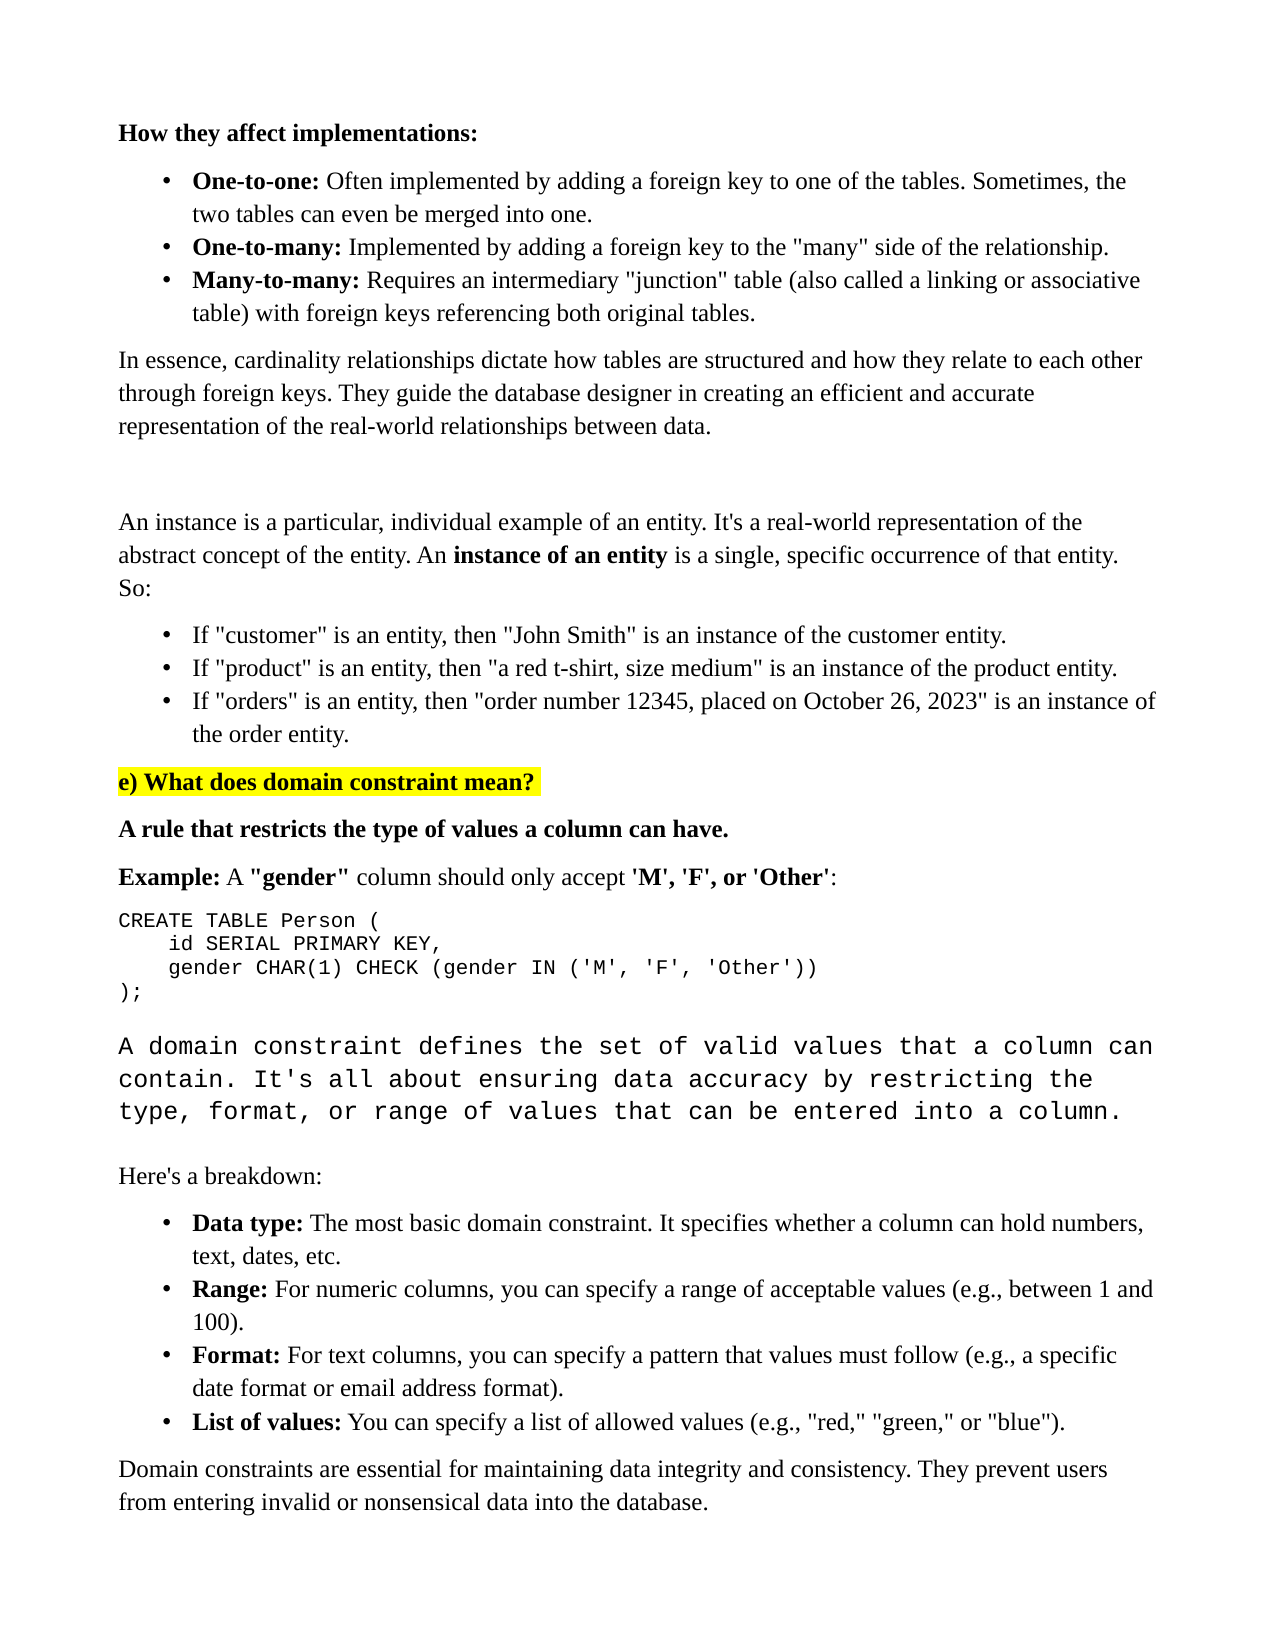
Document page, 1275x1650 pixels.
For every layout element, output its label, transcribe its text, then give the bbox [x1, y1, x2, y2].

text A rule that restricts the type of values a column can have. [118, 814, 1157, 843]
list Many-to-many: Requires an intermediary "junction" table (also called a linking or associative table) with foreign keys referencing both original tables. [162, 265, 1157, 327]
list One-to-one: Often implemented by adding a foreign key to one of the tables. Sometimes, the two tables can even be merged into one. [162, 166, 1157, 227]
list If "orders" is an entity, then "order number 12345, placed on October 26, 2023" is an instance of the order entity. [162, 686, 1157, 748]
text In essence, cardinality relationships dictate how tables are structured and how they relate to each other through foreign keys. They guide the database designer in creating an efficient and accurate representation of the real-world relationships between data. [118, 345, 1157, 440]
text Domain constraints are essential for maintaining data integrity and consistency. They prevent users from entering invalid or nonsensical data into the database. [118, 1454, 1157, 1516]
list One-to-many: Implemented by adding a foreign key to the "many" side of the relationship. [162, 232, 1157, 261]
list List of values: You can specify a list of allowed values (e.g., "red," "green," or "blue"). [162, 1407, 1157, 1435]
text gender CHAR(1) CHECK (gender IN ('M', 'F', 'Other')) [118, 957, 1157, 981]
text Here's a breakdown: [118, 1161, 1157, 1189]
list If "product" is an entity, then "a red t-shirt, size medium" is an instance of the product entity. [162, 653, 1157, 682]
text How they affect implementations: [118, 118, 1157, 147]
text A domain constraint defines the set of valid values that a column can contain. It's all about ensuring data accuracy by restricting the type, format, or range of values that can be entered into a column. [118, 1034, 1157, 1127]
list Format: For text columns, you can specify a pattern that values must follow (e.g., a specific date format or email address format). [162, 1341, 1157, 1402]
list If "customer" is an entity, then "John Smith" is an instance of the customer entity. [162, 620, 1157, 649]
text ); [118, 981, 1157, 1004]
text e) What does domain constraint mean? [118, 767, 1157, 796]
list Range: For numeric columns, you can specify a range of acceptable values (e.g., between 1 and 100). [162, 1274, 1157, 1336]
text Example: A "gender" column should only accept 'M', 'F', or 'Other': [118, 862, 1157, 891]
text An instance is a particular, individual example of an entity. It's a real-world representation of the abstract concept of the entity. An instance of an entity is a single, specific occurrence of that entity. So: [118, 507, 1157, 601]
text id SERIAL PRIMARY KEY, [118, 933, 1157, 957]
list Data type: The most basic domain constraint. It specifies whether a column can hold numbers, text, dates, etc. [162, 1208, 1157, 1270]
text CREATE TABLE Person ( [118, 910, 1157, 933]
